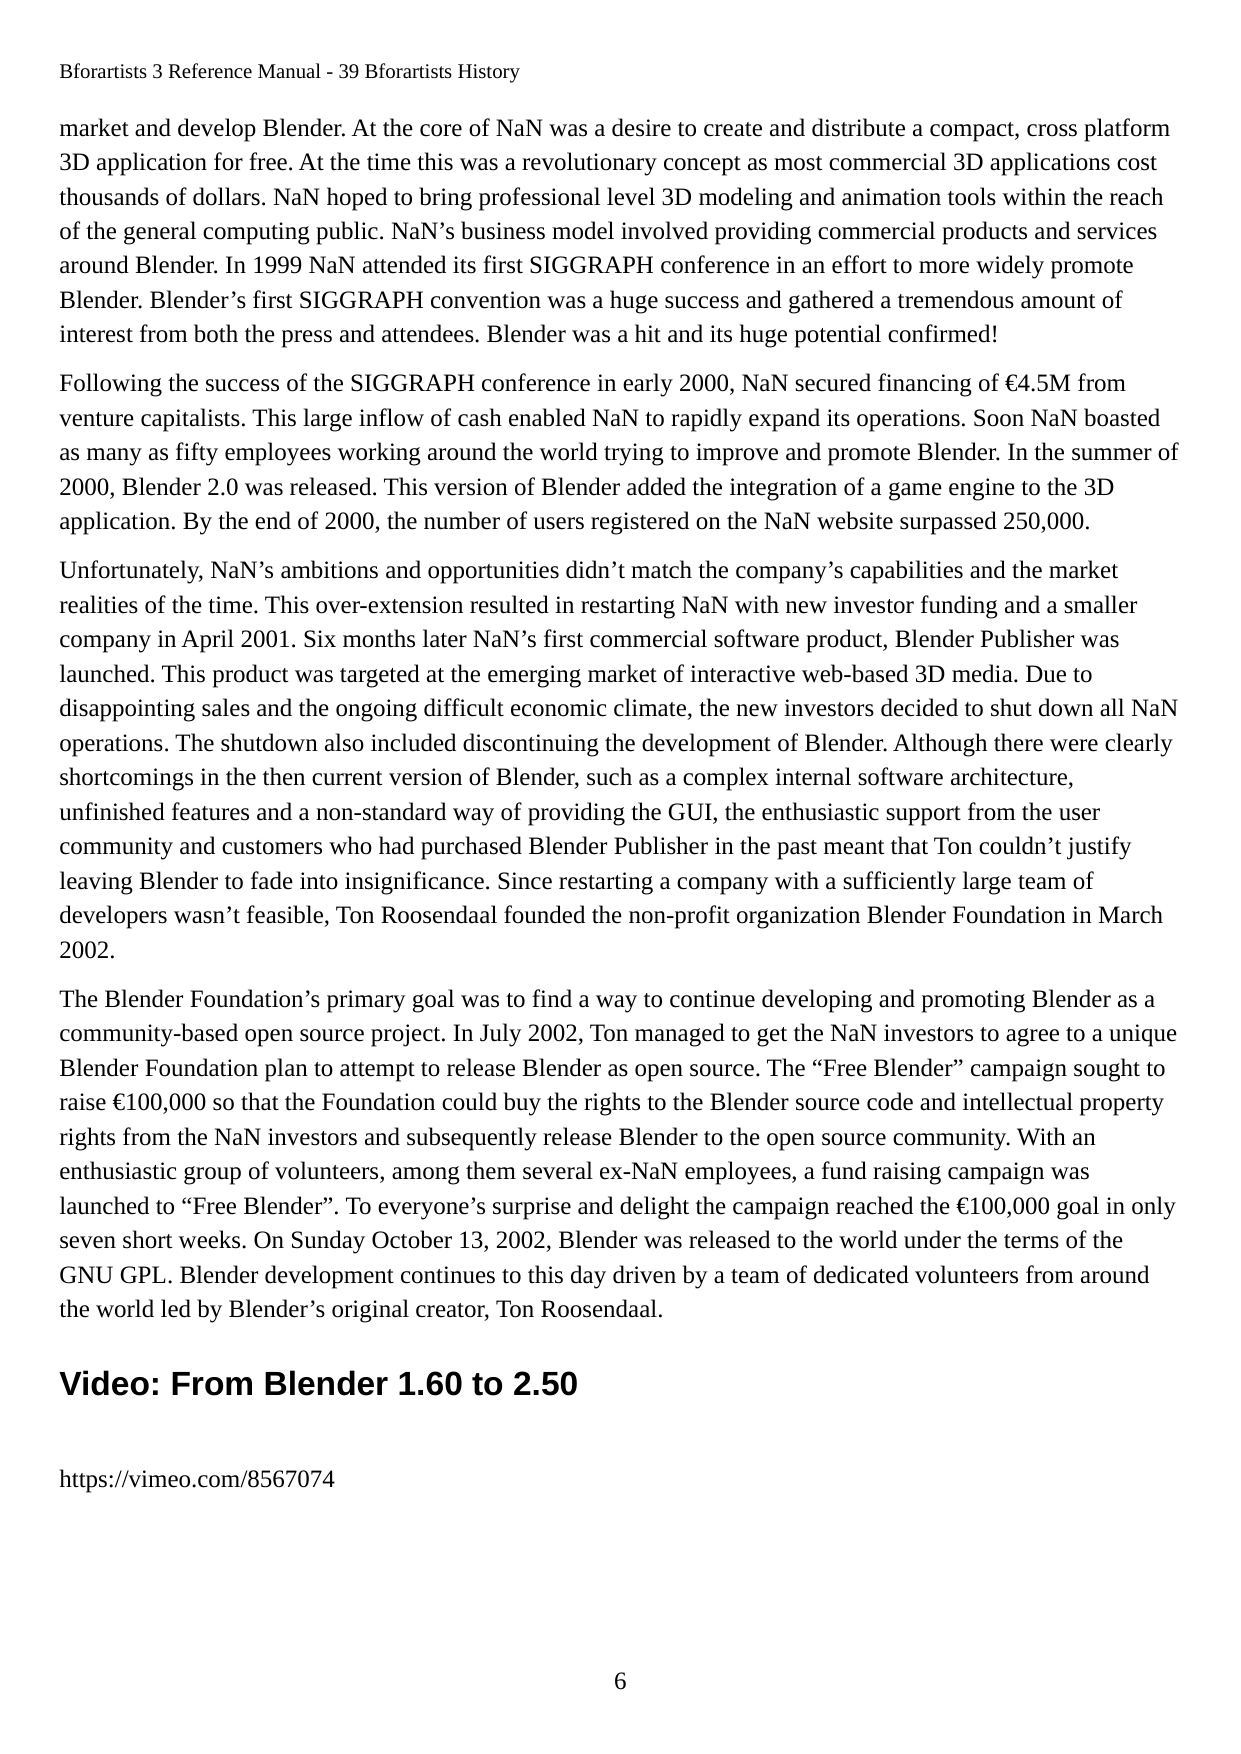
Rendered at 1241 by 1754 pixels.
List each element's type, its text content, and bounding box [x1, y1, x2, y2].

text Following the success of the SIGGRAPH conference in early 2000, NaN secured financing of €4.5M from venture capitalists. This large inflow of cash enabled NaN to rapidly expand its operations. Soon NaN boasted as many as fifty employees working around the world trying to improve and promote Blender. In the summer of 2000, Blender 2.0 was released. This version of Blender added the integration of a game engine to the 3D application. By the end of 2000, the number of users registered on the NaN website surpassed 250,000. [59, 368, 1181, 535]
subtitle Video: From Blender 1.60 to 2.50 [59, 1364, 1181, 1403]
text https://vimeo.com/8567074 [59, 1464, 1181, 1493]
text market and develop Blender. At the core of NaN was a desire to create and distribute a compact, cross platform 3D application for free. At the time this was a revolutionary concept as most commercial 3D applications cost thousands of dollars. NaN hoped to bring professional level 3D modeling and animation tools within the reach of the general computing public. NaN’s business model involved providing commercial products and services around Blender. In 1999 NaN attended its first SIGGRAPH conference in an effort to more widely promote Blender. Blender’s first SIGGRAPH convention was a huge success and gathered a tremendous amount of interest from both the press and attendees. Blender was a hit and its huge potential confirmed! [59, 113, 1181, 348]
text The Blender Foundation’s primary goal was to find a way to continue developing and promoting Blender as a community-based open source project. In July 2002, Ton managed to get the NaN investors to agree to a unique Blender Foundation plan to attempt to release Blender as open source. The “Free Blender” campaign sought to raise €100,000 so that the Foundation could buy the rights to the Blender source code and intellectual property rights from the NaN investors and subsequently release Blender to the open source community. With an enthusiastic group of volunteers, among them several ex-NaN employees, a fund raising campaign was launched to “Free Blender”. To everyone’s surprise and delight the campaign reached the €100,000 goal in only seven short weeks. On Sunday October 13, 2002, Blender was released to the world under the terms of the GNU GPL. Blender development continues to this day driven by a team of dedicated volunteers from around the world led by Blender’s original creator, Ton Roosendaal. [59, 984, 1181, 1323]
text Unfortunately, NaN’s ambitions and opportunities didn’t match the company’s capabilities and the market realities of the time. This over-extension resulted in restarting NaN with new investor funding and a smaller company in April 2001. Six months later NaN’s first commercial software product, Blender Publisher was launched. This product was targeted at the emerging market of interactive web-based 3D media. Due to disappointing sales and the ongoing difficult economic climate, the new investors decided to shut down all NaN operations. The shutdown also included discontinuing the development of Blender. Although there were clearly shortcomings in the then current version of Blender, such as a complex internal software architecture, unfinished features and a non-standard way of providing the GUI, the enthusiastic support from the user community and customers who had purchased Blender Publisher in the past meant that Ton couldn’t justify leaving Blender to fade into insignificance. Since restarting a company with a sufficiently large team of developers wasn’t feasible, Ton Roosendaal founded the non-profit organization Blender Foundation in March 2002. [59, 556, 1181, 963]
